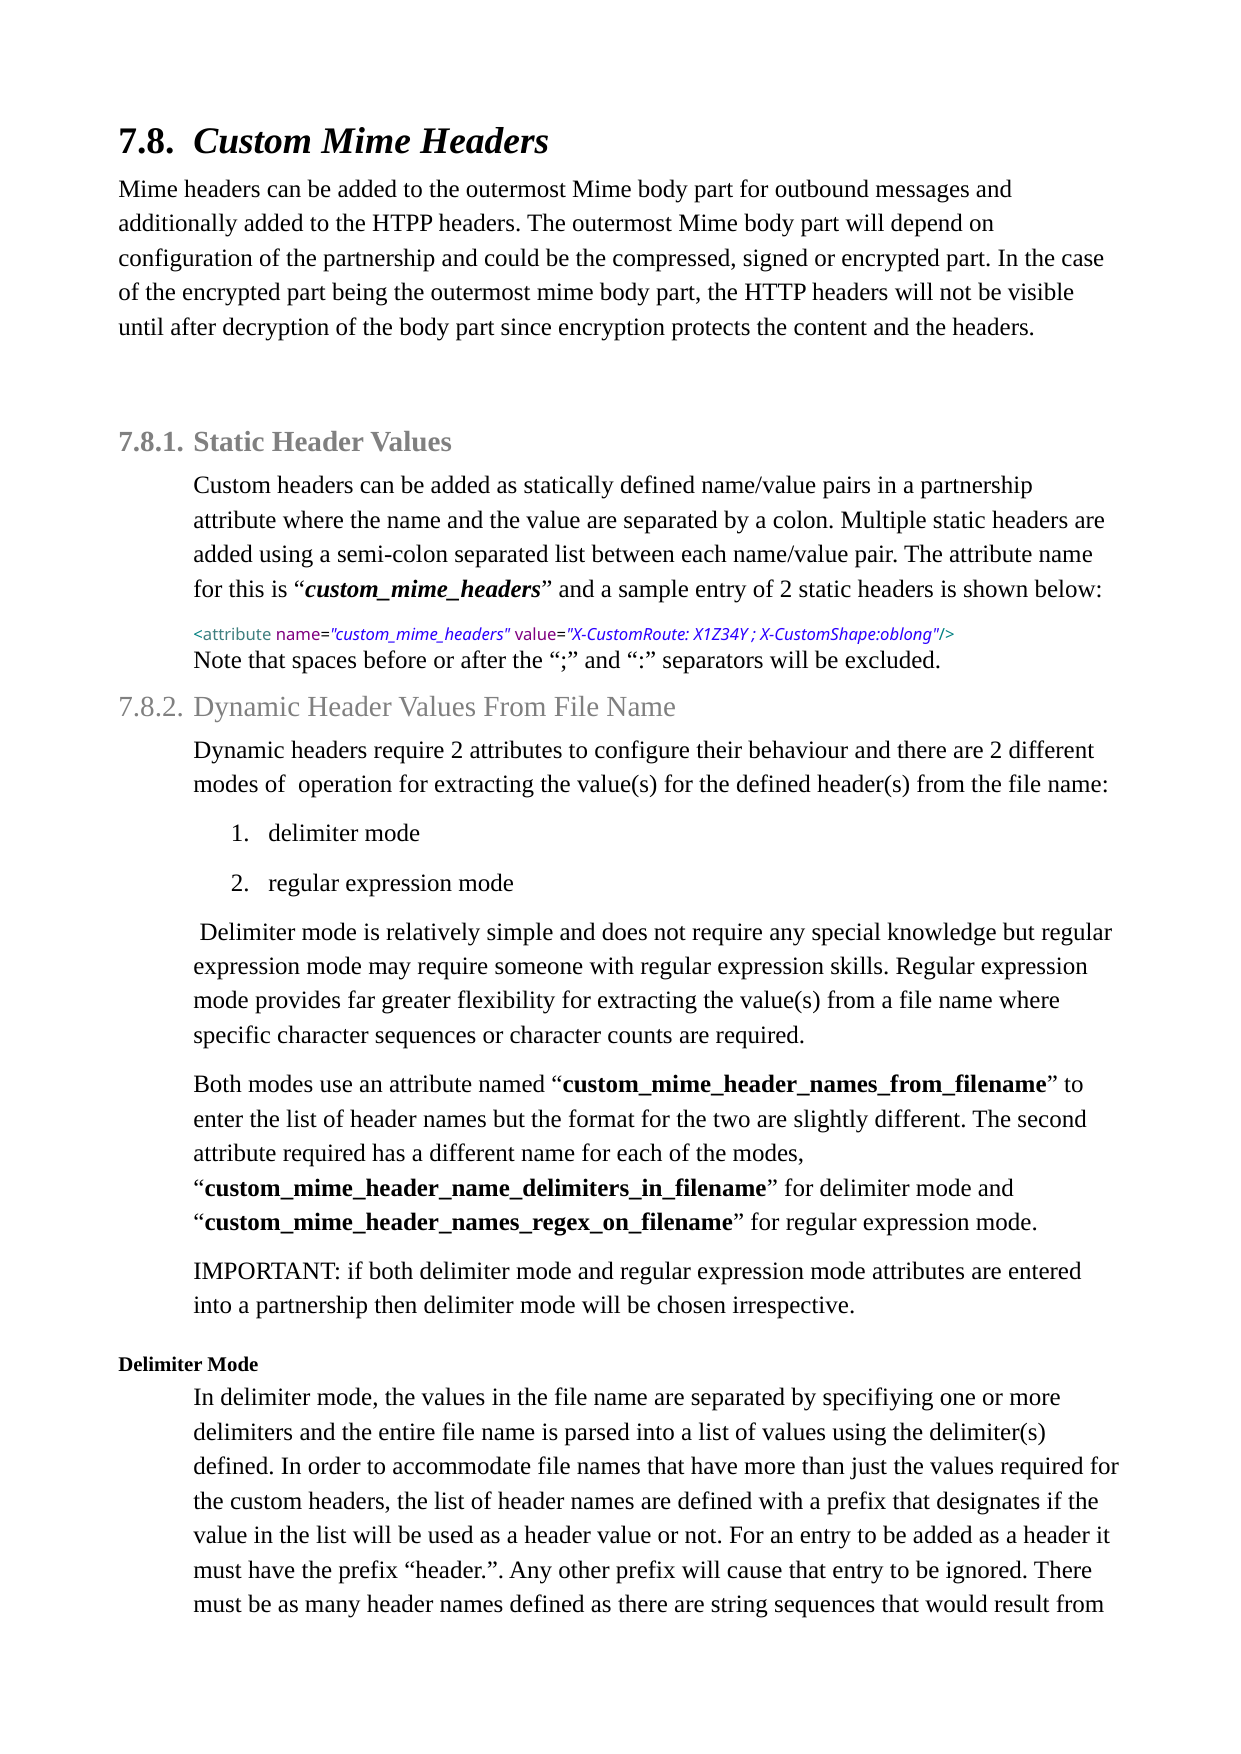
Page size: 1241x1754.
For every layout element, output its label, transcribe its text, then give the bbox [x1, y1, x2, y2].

text Both modes use an attribute named “custom_mime_header_names_from_filename” to enter the list of header names but the format for the two are slightly different. The second attribute required has a different name for each of the modes, “custom_mime_header_name_delimiters_in_filename” for delimiter mode and “custom_mime_header_names_regex_on_filename” for regular expression mode. [193, 1069, 1122, 1236]
subtitle Delimiter Mode [118, 1352, 1122, 1376]
list regular expression mode [231, 868, 1122, 896]
text Note that spaces before or after the “;” and “:” separators will be excluded. [118, 646, 1122, 674]
text <attribute name="custom_mime_headers" value="X-CustomRoute: X1Z34Y ; X-CustomShape:oblong"/> [193, 623, 1122, 646]
text Dynamic headers require 2 attributes to configure their behaviour and there are 2 different modes of operation for extracting the value(s) for the defined header(s) from the file name: [193, 735, 1122, 798]
subtitle Custom Mime Headers [118, 118, 1122, 161]
text In delimiter mode, the values in the file name are separated by specifiying one or more delimiters and the entire file name is parsed into a list of values using the delimiter(s) defined. In order to accommodate file names that have more than just the values required for the custom headers, the list of header names are defined with a prefix that designates if the value in the list will be used as a header value or not. For an entry to be added as a header it must have the prefix “header.”. Any other prefix will cause that entry to be ignored. There must be as many header names defined as there are string sequences that would result from [193, 1382, 1122, 1618]
subtitle Static Header Values [118, 424, 1122, 458]
text Mime headers can be added to the outermost Mime body part for outbound messages and additionally added to the HTPP headers. The outermost Mime body part will depend on configuration of the partnership and could be the compressed, signed or encrypted part. In the case of the encrypted part being the outermost mime body part, the HTTP headers will not be visible until after decryption of the body part since encryption protects the content and the headers. [118, 174, 1122, 340]
text IMPORTANT: if both delimiter mode and regular expression mode attributes are entered into a partnership then delimiter mode will be chosen irrespective. [193, 1256, 1122, 1319]
text Custom headers can be added as statically defined name/value pairs in a partnership attribute where the name and the value are separated by a colon. Multiple static headers are added using a semi-colon separated list between each name/value pair. The attribute name for this is “custom_mime_headers” and a sample entry of 2 static headers is shown below: [193, 470, 1122, 603]
subtitle Dynamic Header Values From File Name [118, 689, 1122, 722]
text Delimiter mode is relatively simple and does not require any special knowledge but regular expression mode may require someone with regular expression skills. Regular expression mode provides far greater flexibility for extracting the value(s) from a file name where specific character sequences or character counts are required. [193, 917, 1122, 1049]
list delimiter mode [231, 818, 1122, 847]
